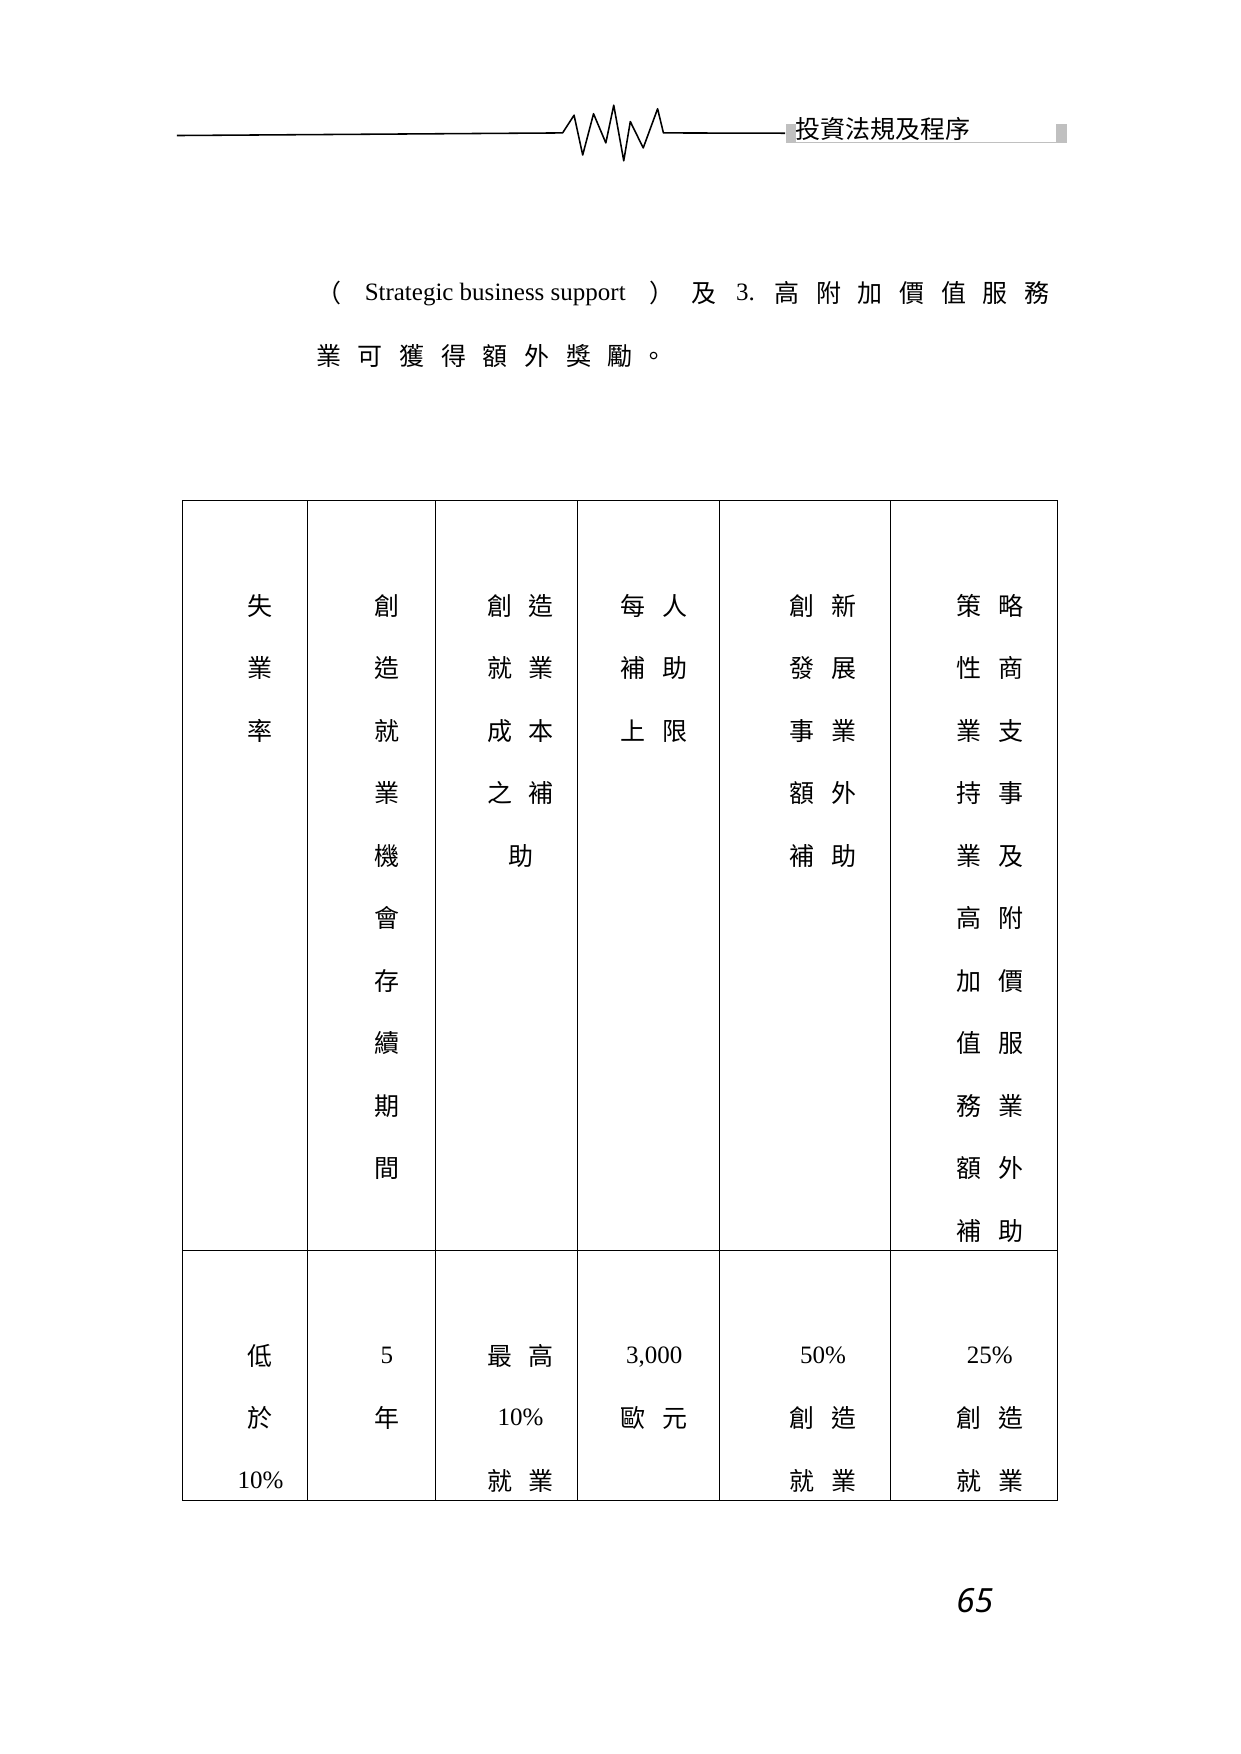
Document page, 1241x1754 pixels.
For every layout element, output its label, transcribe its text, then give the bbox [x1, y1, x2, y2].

table_cell 50%創造就業 [720, 1251, 890, 1500]
table_cell 低於10% [183, 1251, 307, 1500]
table_header 失業率 [183, 501, 307, 1250]
table_cell 3,000歐元 [578, 1251, 719, 1500]
table_header 每人補助 上限 [578, 501, 719, 1250]
table_header 創新發展事業額外補助 [720, 501, 890, 1250]
table_header 創造就業成本之補助 [436, 501, 577, 1250]
table_cell 5年 [308, 1251, 435, 1500]
table_cell 最高10%就業 [436, 1251, 577, 1500]
table_header 策略性商業支持事業及高附加價值服務業額外補助 [891, 501, 1057, 1250]
table_header 創造就業機會存續期間 [308, 501, 435, 1250]
text （Strategic business support）及3.高附加價值服務業可獲得額外獎勵。 [281, 250, 1058, 375]
table_cell 25%創造就業 [891, 1251, 1057, 1500]
